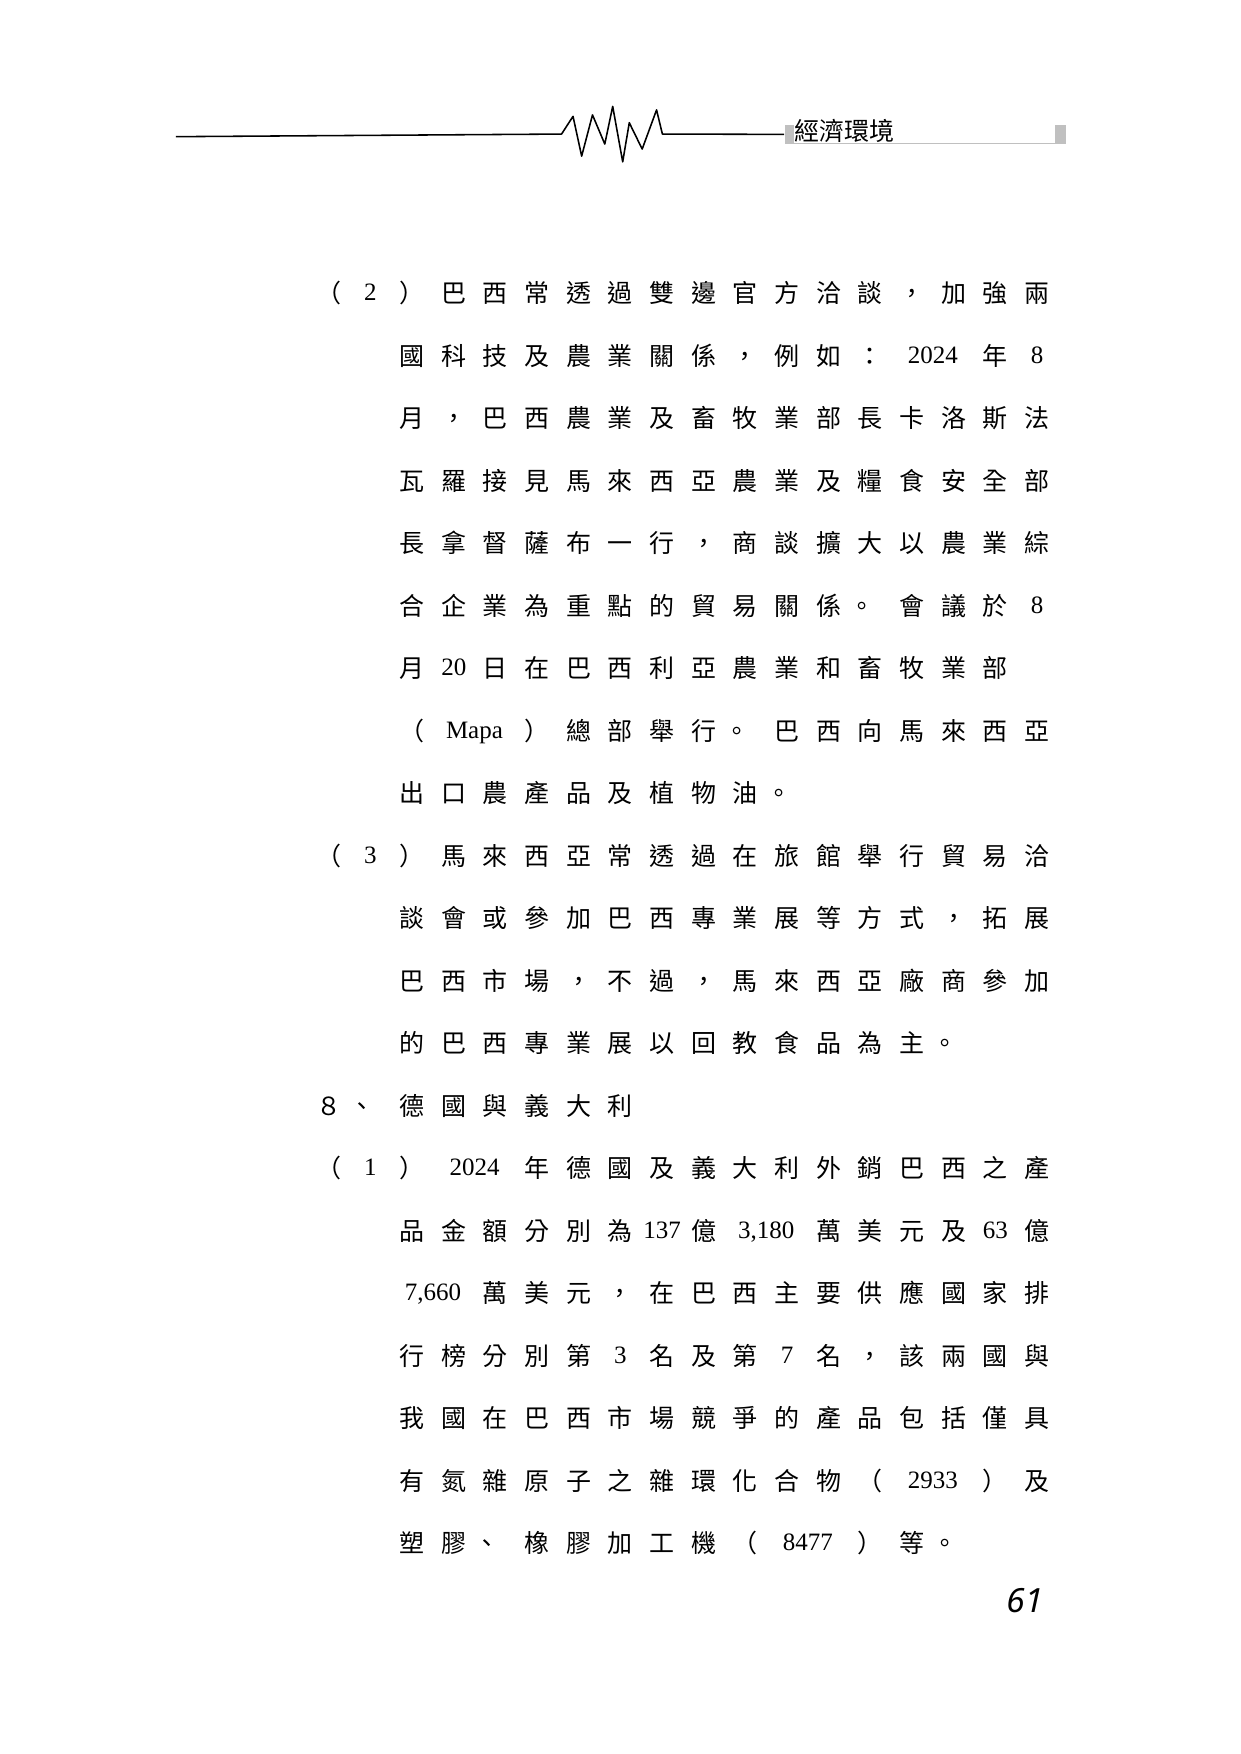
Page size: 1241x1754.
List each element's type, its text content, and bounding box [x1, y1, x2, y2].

text ８、德國與義大利 [281, 1063, 1058, 1125]
text （3）馬來西亞常透過在旅館舉行貿易洽談會或參加巴西專業展等方式，拓展巴西市場，不過，馬來西亞廠商參加的巴西專業展以回教食品為主。 [306, 813, 1058, 1063]
text （1）2024年德國及義大利外銷巴西之產品金額分別為137億3,180萬美元及63億7,660萬美元，在巴西主要供應國家排行榜分別第3名及第7名，該兩國與我國在巴西市場競爭的產品包括僅具有氮雜原子之雜環化合物（2933）及塑膠、橡膠加工機（8477）等。 [306, 1125, 1058, 1563]
text （2）巴西常透過雙邊官方洽談，加強兩國科技及農業關係，例如：2024年8月，巴西農業及畜牧業部長卡洛斯法瓦羅接見馬來西亞農業及糧食安全部長拿督薩布一行，商談擴大以農業綜合企業為重點的貿易關係。會議於8月20日在巴西利亞農業和畜牧業部（Mapa）總部舉行。巴西向馬來西亞出口農產品及植物油。 [306, 250, 1058, 813]
